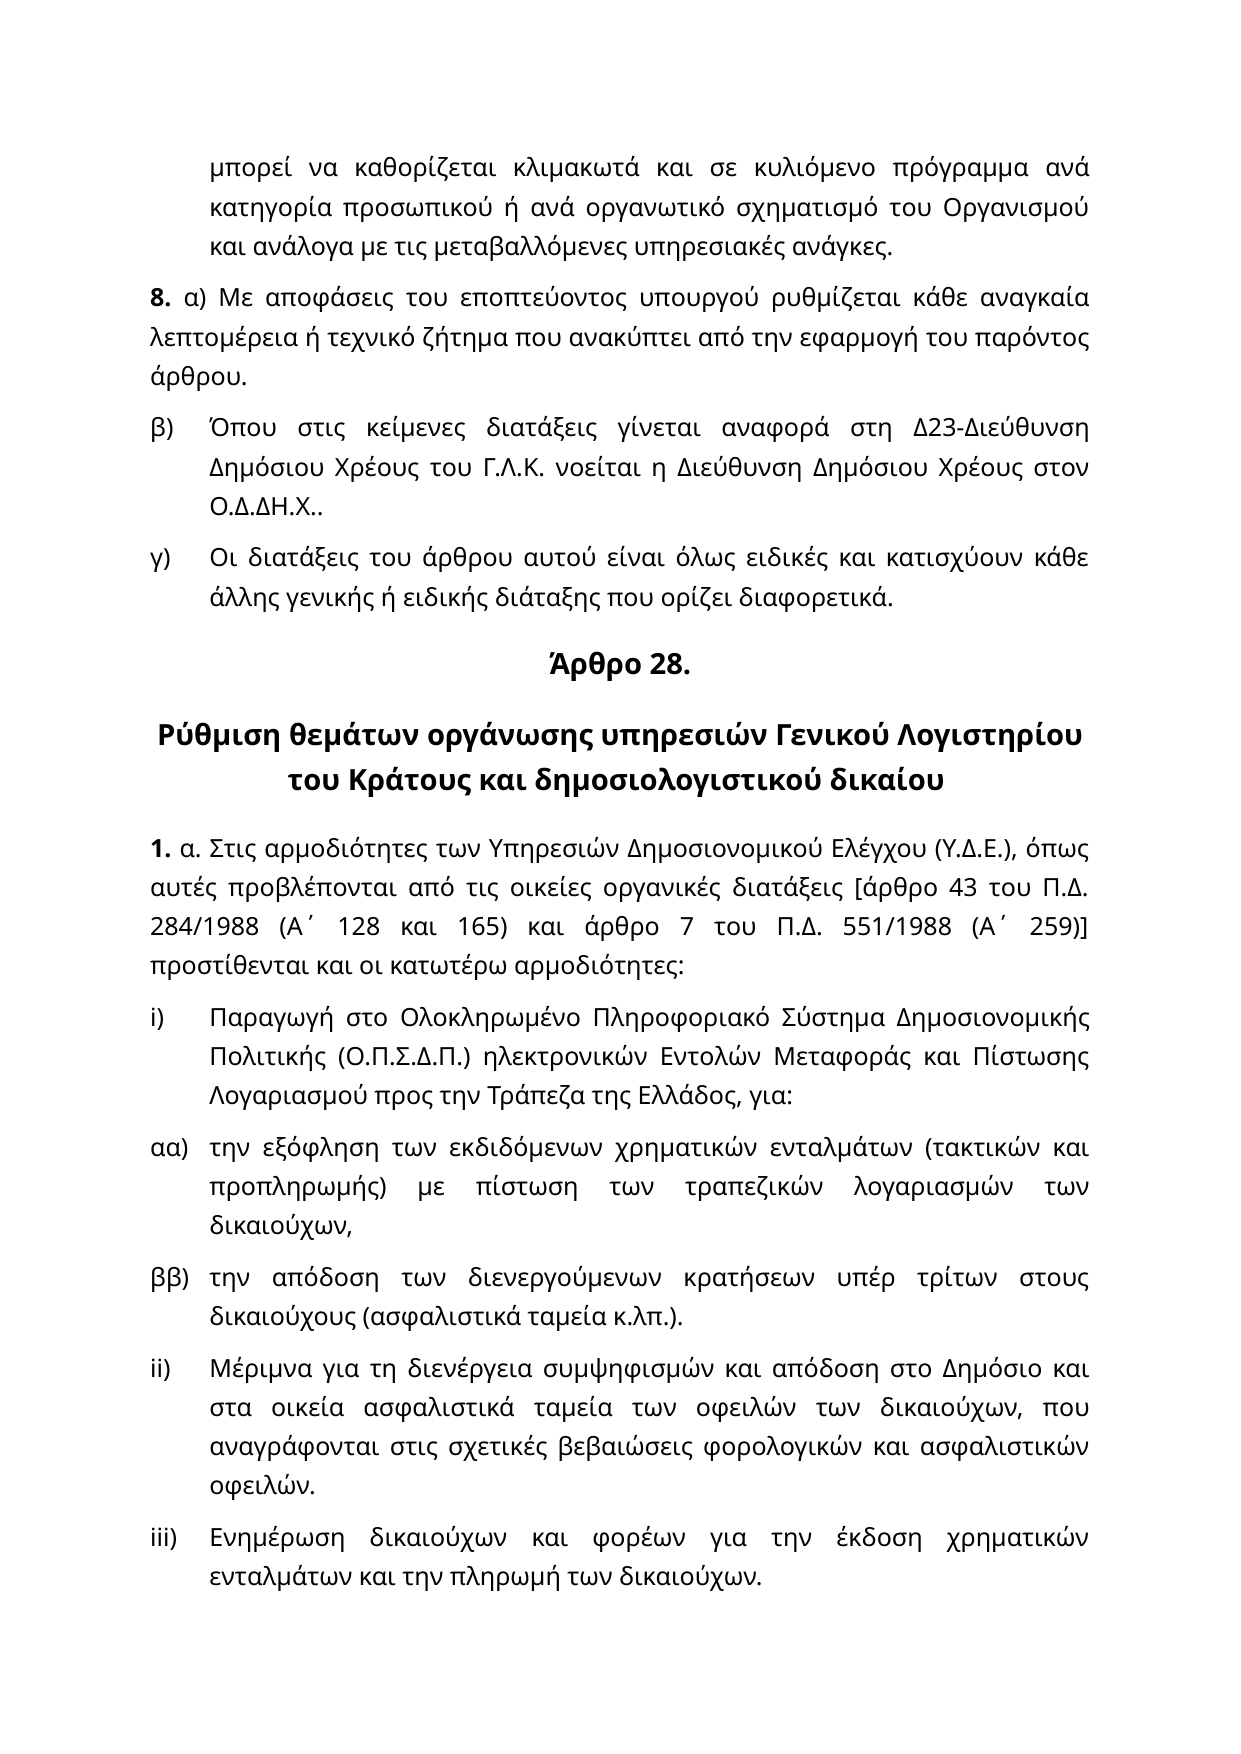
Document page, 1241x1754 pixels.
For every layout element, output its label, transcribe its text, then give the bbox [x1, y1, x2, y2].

subtitle Ρύθμιση θεμάτων οργάνωσης υπηρεσιών Γενικού Λογιστηρίου του Κράτους και δημοσιολογιστικού δικαίου [150, 714, 1090, 799]
list iii) Ενημέρωση δικαιούχων και φορέων για την έκδοση χρηματικών ενταλμάτων και την πληρωμή των δικαιούχων. [150, 1519, 1090, 1593]
list ββ) την απόδοση των διενεργούμενων κρατήσεων υπέρ τρίτων στους δικαιούχους (ασφαλιστικά ταμεία κ.λπ.). [150, 1259, 1090, 1333]
list γ) Οι διατάξεις του άρθρου αυτού είναι όλως ειδικές και κατισχύουν κάθε άλλης γενικής ή ειδικής διάταξης που ορίζει διαφορετικά. [150, 540, 1090, 613]
list αα) την εξόφληση των εκδιδόμενων χρηματικών ενταλμάτων (τακτικών και προπληρωμής) με πίστωση των τραπεζικών λογαριασμών των δικαιούχων, [150, 1129, 1090, 1242]
subtitle Άρθρο 28. [150, 643, 1090, 683]
list β) Όπου στις κείμενες διατάξεις γίνεται αναφορά στη Δ23-Διεύθυνση Δημόσιου Χρέους του Γ.Λ.Κ. νοείται η Διεύθυνση Δημόσιου Χρέους στον Ο.Δ.ΔΗ.Χ.. [150, 410, 1090, 522]
list ii) Μέριμνα για τη διενέργεια συμψηφισμών και απόδοση στο Δημόσιο και στα οικεία ασφαλιστικά ταμεία των οφειλών των δικαιούχων, που αναγράφονται στις σχετικές βεβαιώσεις φορολογικών και ασφαλιστικών οφειλών. [150, 1350, 1090, 1502]
text 1. α. Στις αρμοδιότητες των Υπηρεσιών Δημοσιονομικού Ελέγχου (Υ.Δ.Ε.), όπως αυτές προβλέπονται από τις οικείες οργανικές διατάξεις [άρθρο 43 του Π.Δ. 284/1988 (Α΄ 128 και 165) και άρθρο 7 του Π.Δ. 551/1988 (Α΄ 259)] προστίθενται και οι κατωτέρω αρμοδιότητες: [150, 830, 1090, 982]
list i) Παραγωγή στο Ολοκληρωμένο Πληροφοριακό Σύστημα Δημοσιονομικής Πολιτικής (Ο.Π.Σ.Δ.Π.) ηλεκτρονικών Εντολών Μεταφοράς και Πίστωσης Λογαριασμού προς την Τράπεζα της Ελλάδος, για: [150, 999, 1090, 1112]
text 8. α) Με αποφάσεις του εποπτεύοντος υπουργού ρυθμίζεται κάθε αναγκαία λεπτομέρεια ή τεχνικό ζήτημα που ανακύπτει από την εφαρμογή του παρόντος άρθρου. [150, 280, 1090, 392]
list μπορεί να καθορίζεται κλιμακωτά και σε κυλιόμενο πρόγραμμα ανά κατηγορία προσωπικού ή ανά οργανωτικό σχηματισμό του Οργανισμού και ανάλογα με τις μεταβαλλόμενες υπηρεσιακές ανάγκες. [150, 150, 1090, 262]
